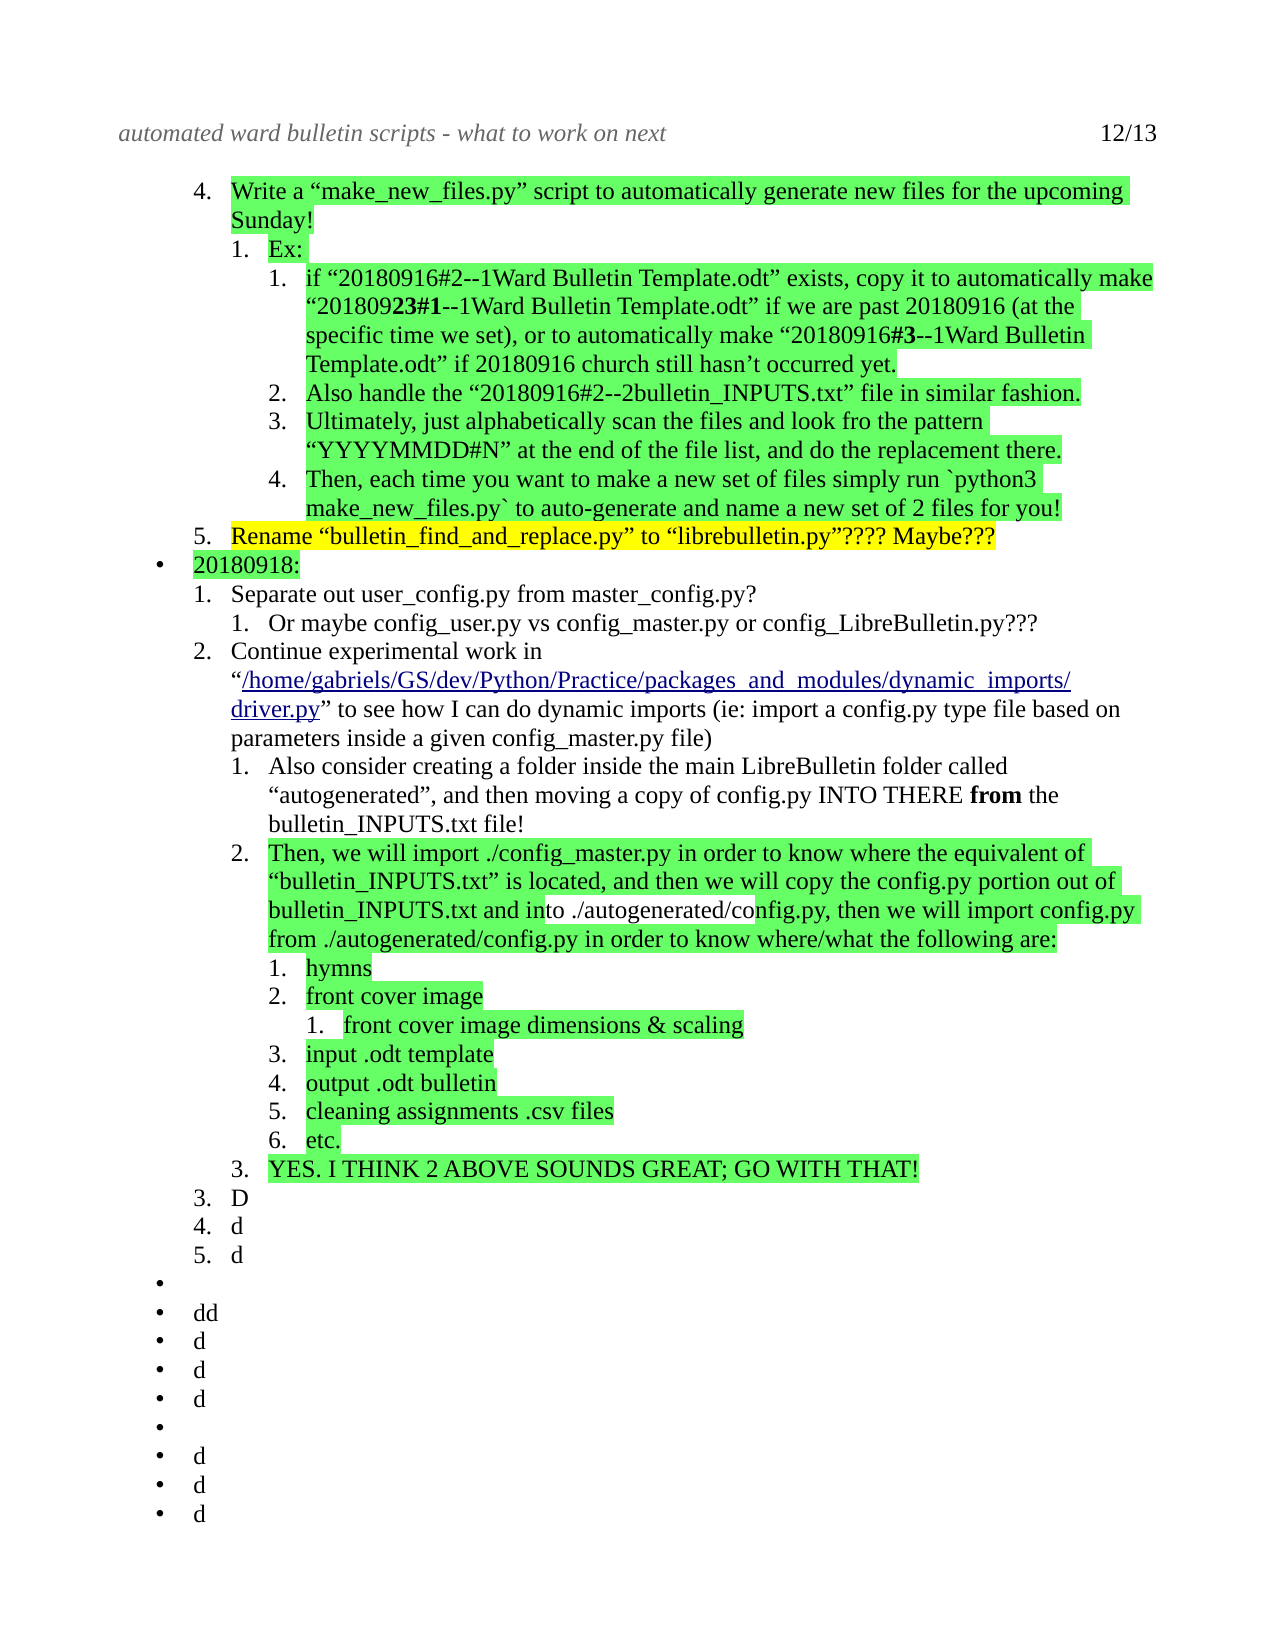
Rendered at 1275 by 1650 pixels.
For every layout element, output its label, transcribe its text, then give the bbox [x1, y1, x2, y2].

list Continue experimental work in “/home/gabriels/GS/dev/Python/Practice/packages_and_modules/dynamic_imports/driver.py” to see how I can do dynamic imports (ie: import a config.py type file based on parameters inside a given config_master.py file) [193, 636, 1157, 751]
list Ex: [231, 234, 1157, 263]
list 20180918: [156, 550, 1157, 579]
list Then, each time you want to make a new set of files simply run `python3 make_new_files.py` to auto-generate and name a new set of 2 files for you! [268, 464, 1157, 521]
list d [193, 1240, 1157, 1269]
list if “20180916#2--1Ward Bulletin Template.odt” exists, copy it to automatically make “20180923#1--1Ward Bulletin Template.odt” if we are past 20180916 (at the specific time we set), or to automatically make “20180916#3--1Ward Bulletin Template.odt” if 20180916 church still hasn’t occurred yet. [268, 263, 1157, 378]
list output .odt bulletin [268, 1068, 1157, 1096]
list D [193, 1183, 1157, 1211]
list Or maybe config_user.py vs config_master.py or config_LibreBulletin.py??? [231, 608, 1157, 636]
list d [156, 1384, 1157, 1413]
list input .odt template [268, 1039, 1157, 1068]
list Also consider creating a folder inside the main LibreBulletin folder called “autogenerated”, and then moving a copy of config.py INTO THERE from the bulletin_INPUTS.txt file! [231, 751, 1157, 838]
list d [193, 1211, 1157, 1240]
list d [156, 1355, 1157, 1384]
list d [156, 1441, 1157, 1470]
list etc. [268, 1125, 1157, 1154]
list cleaning assignments .csv files [268, 1096, 1157, 1125]
list Separate out user_config.py from master_config.py? [193, 579, 1157, 608]
list front cover image [268, 981, 1157, 1010]
list Write a “make_new_files.py” script to automatically generate new files for the upcoming Sunday! [193, 176, 1157, 234]
list Then, we will import ./config_master.py in order to know where the equivalent of “bulletin_INPUTS.txt” is located, and then we will copy the config.py portion out of bulletin_INPUTS.txt and into ./autogenerated/config.py, then we will import config.py from ./autogenerated/config.py in order to know where/what the following are: [231, 838, 1157, 953]
list Also handle the “20180916#2--2bulletin_INPUTS.txt” file in similar fashion. [268, 378, 1157, 406]
list Rename “bulletin_find_and_replace.py” to “librebulletin.py”???? Maybe??? [193, 521, 1157, 550]
list dd [156, 1298, 1157, 1326]
list d [156, 1470, 1157, 1499]
list YES. I THINK 2 ABOVE SOUNDS GREAT; GO WITH THAT! [231, 1154, 1157, 1183]
list d [156, 1499, 1157, 1528]
list d [156, 1326, 1157, 1355]
list hymns [268, 953, 1157, 981]
list Ultimately, just alphabetically scan the files and look fro the pattern “YYYYMMDD#N” at the end of the file list, and do the replacement there. [268, 406, 1157, 464]
list front cover image dimensions & scaling [306, 1010, 1157, 1039]
